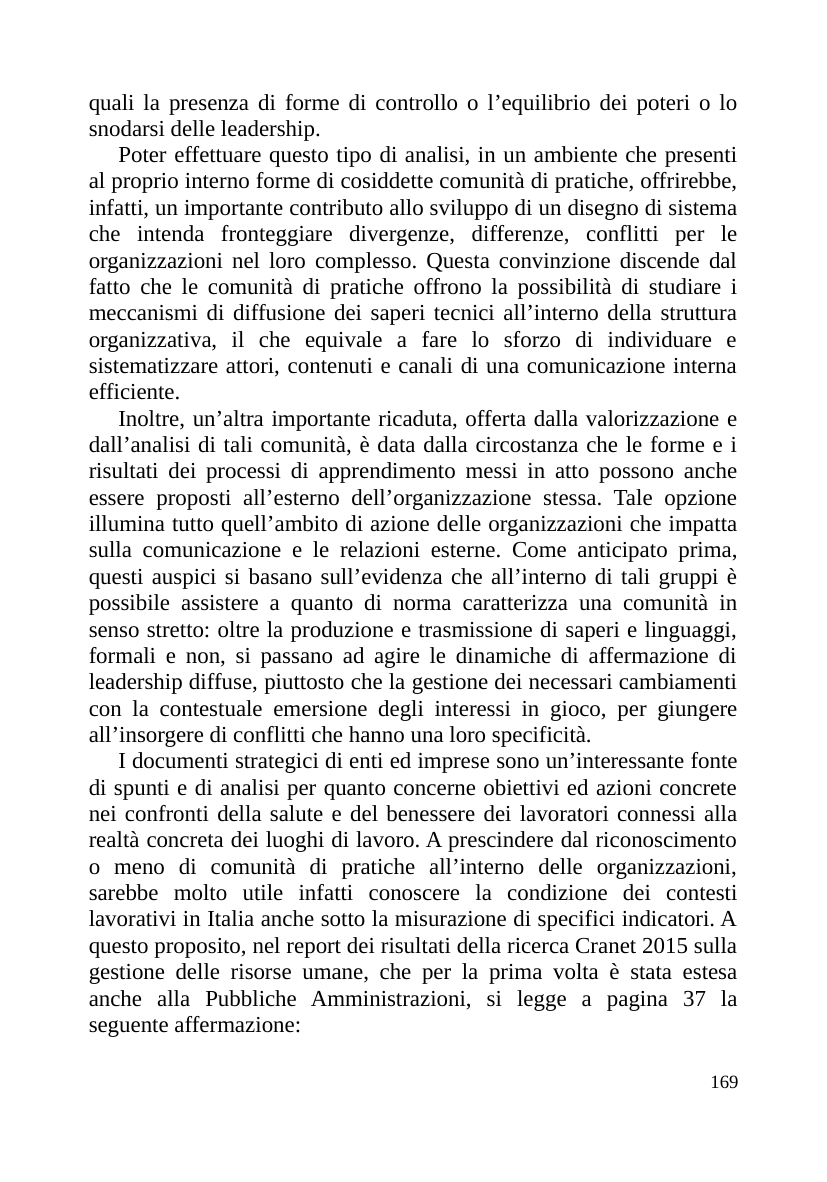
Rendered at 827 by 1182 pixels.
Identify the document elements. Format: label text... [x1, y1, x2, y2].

text quali la presenza di forme di controllo o l’equilibrio dei poteri o lo snodarsi delle leadership. [88, 88, 738, 141]
text Poter effettuare questo tipo di analisi, in un ambiente che presenti al proprio interno forme di cosiddette comunità di pratiche, offrirebbe, infatti, un importante contributo allo sviluppo di un disegno di sistema che intenda fronteggiare divergenze, differenze, conflitti per le organizzazioni nel loro complesso. Questa convinzione discende dal fatto che le comunità di pratiche offrono la possibilità di studiare i meccanismi di diffusione dei saperi tecnici all’interno della struttura organizzativa, il che equivale a fare lo sforzo di individuare e sistematizzare attori, contenuti e canali di una comunicazione interna efficiente. [88, 141, 738, 405]
text I documenti strategici di enti ed imprese sono un’interessante fonte di spunti e di analisi per quanto concerne obiettivi ed azioni concrete nei confronti della salute e del benessere dei lavoratori connessi alla realtà concreta dei luoghi di lavoro. A prescindere dal riconoscimento o meno di comunità di pratiche all’interno delle organizzazioni, sarebbe molto utile infatti conoscere la condizione dei contesti lavorativi in Italia anche sotto la misurazione di specifici indicatori. A questo proposito, nel report dei risultati della ricerca Cranet 2015 sulla gestione delle risorse umane, che per la prima volta è stata estesa anche alla Pubbliche Amministrazioni, si legge a pagina 37 la seguente affermazione: [88, 747, 738, 1037]
text Inoltre, un’altra importante ricaduta, offerta dalla valorizzazione e dall’analisi di tali comunità, è data dalla circostanza che le forme e i risultati dei processi di apprendimento messi in atto possono anche essere proposti all’esterno dell’organizzazione stessa. Tale opzione illumina tutto quell’ambito di azione delle organizzazioni che impatta sulla comunicazione e le relazioni esterne. Come anticipato prima, questi auspici si basano sull’evidenza che all’interno di tali gruppi è possibile assistere a quanto di norma caratterizza una comunità in senso stretto: oltre la produzione e trasmissione di saperi e linguaggi, formali e non, si passano ad agire le dinamiche di affermazione di leadership diffuse, piuttosto che la gestione dei necessari cambiamenti con la contestuale emersione degli interessi in gioco, per giungere all’insorgere di conflitti che hanno una loro specificità. [88, 405, 738, 747]
